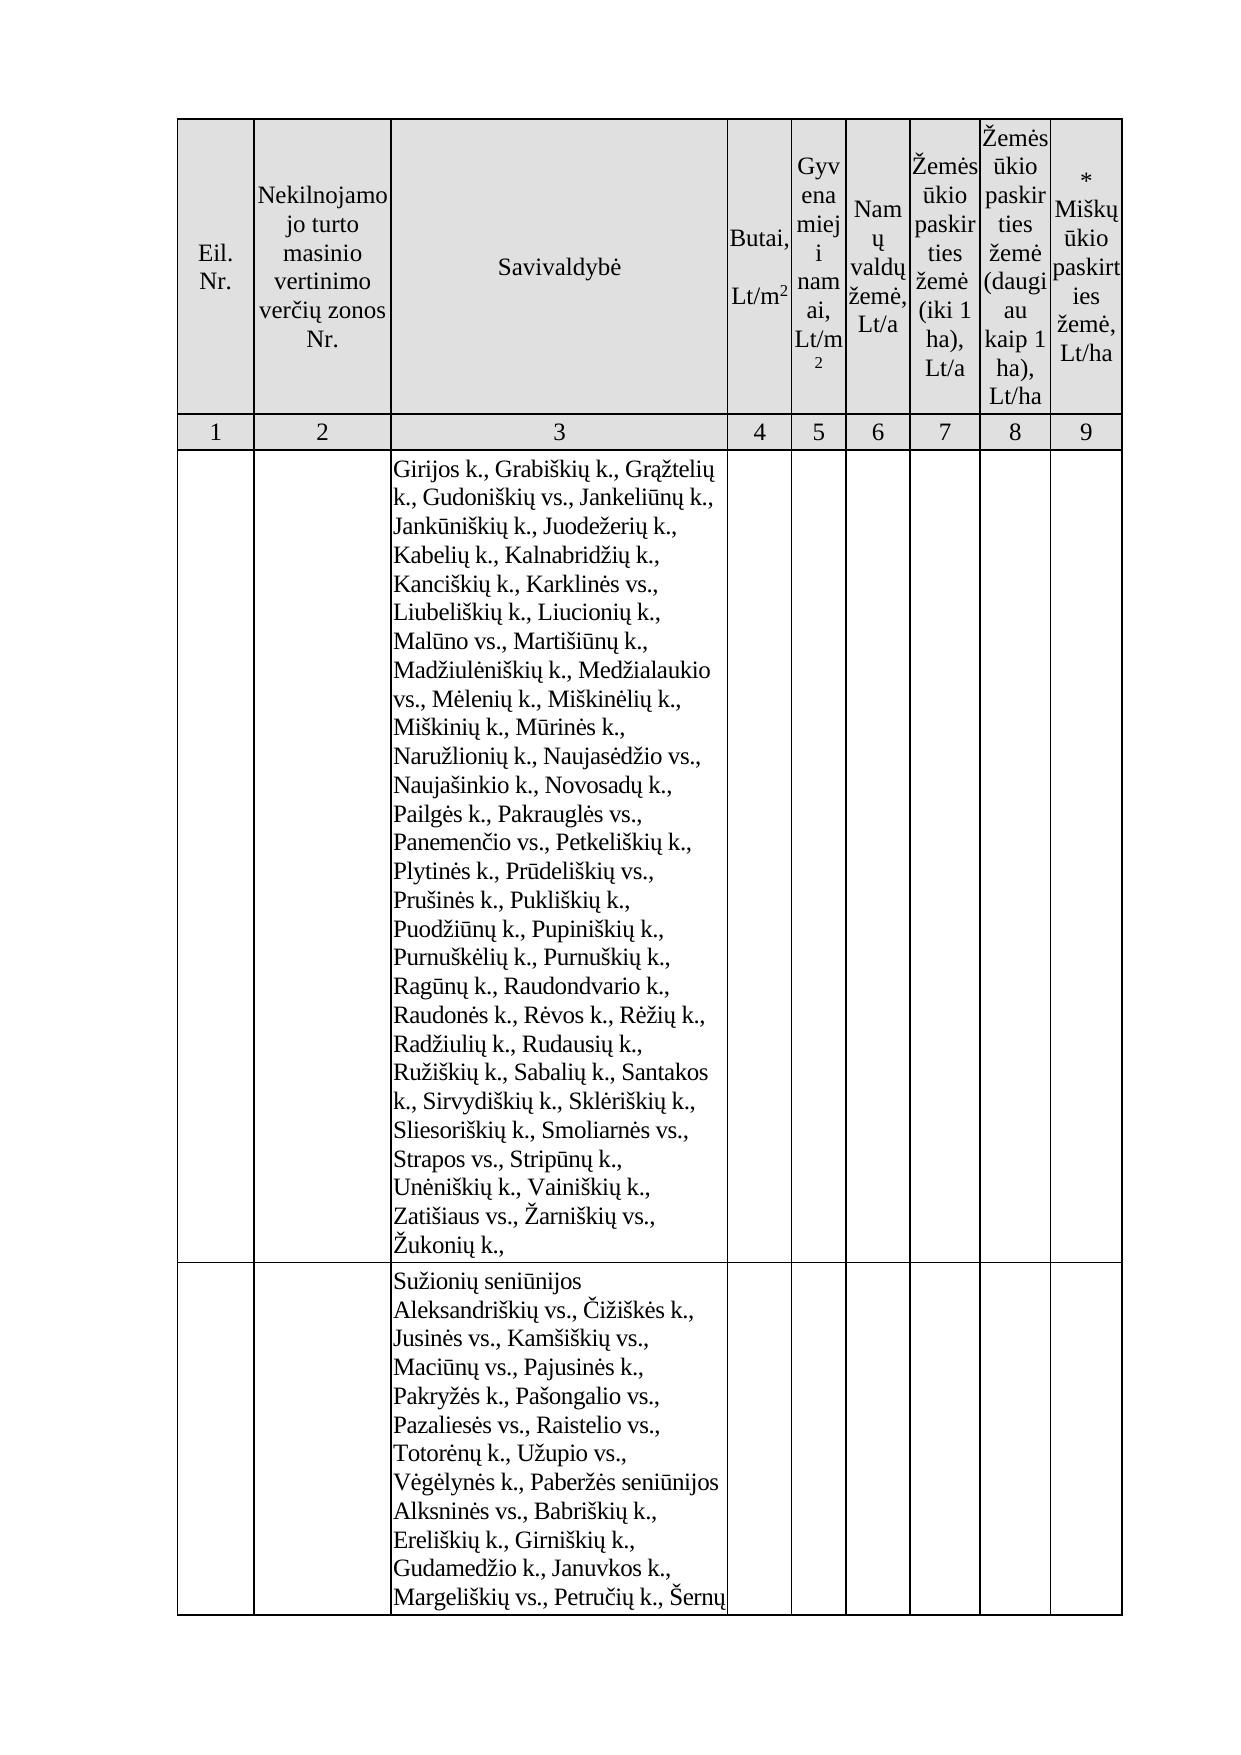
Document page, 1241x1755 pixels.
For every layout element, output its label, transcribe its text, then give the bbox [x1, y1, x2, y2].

table_cell [911, 451, 979, 1262]
table_cell Girijos k., Grabiškių k., Grąžtelių k., Gudoniškių vs., Jankeliūnų k., Jankūniškių k., Juodežerių k., Kabelių k., Kalnabridžių k., Kanciškių k., Karklinės vs., Liubeliškių k., Liucionių k., Malūno vs., Martišiūnų k., Madžiulėniškių k., Medžialaukio vs., Mėlenių k., Miškinėlių k., Miškinių k., Mūrinės k., Naružlionių k., Naujasėdžio vs., Naujašinkio k., Novosadų k., Pailgės k., Pakrauglės vs., Panemenčio vs., Petkeliškių k., Plytinės k., Prūdeliškių vs., Prušinės k., Pukliškių k., Puodžiūnų k., Pupiniškių k., Purnuškėlių k., Purnuškių k., Ragūnų k., Raudondvario k., Raudonės k., Rėvos k., Rėžių k., Radžiulių k., Rudausių k., Ružiškių k., Sabalių k., Santakos k., Sirvydiškių k., Sklėriškių k., Sliesoriškių k., Smoliarnės vs., Strapos vs., Stripūnų k., Unėniškių k., Vainiškių k., Zatišiaus vs., Žarniškių vs., Žukonių k., [392, 451, 727, 1262]
table_cell [847, 1263, 909, 1614]
table_cell 4 [728, 415, 791, 449]
table_cell 8 [981, 415, 1050, 449]
table_cell 7 [911, 415, 979, 449]
table_header * Miškų ūkio paskirties žemė, Lt/ha [1051, 120, 1121, 413]
table_cell [792, 451, 845, 1262]
table_header Butai, Lt/m2 [728, 120, 791, 413]
table_header Savivaldybė [392, 120, 727, 413]
table_cell [981, 1263, 1050, 1614]
table_cell [728, 1263, 791, 1614]
table_header Eil. Nr. [178, 120, 253, 413]
table_cell [847, 451, 909, 1262]
table_cell [792, 1263, 845, 1614]
table_header Gyvenamieji namai, Lt/m2 [792, 120, 845, 413]
table_cell 5 [792, 415, 845, 449]
table_cell [1051, 1263, 1121, 1614]
table_header Namų valdų žemė, Lt/a [847, 120, 909, 413]
table_cell Sužionių seniūnijos Aleksandriškių vs., Čižiškės k., Jusinės vs., Kamšiškių vs., Maciūnų vs., Pajusinės k., Pakryžės k., Pašongalio vs., Pazaliesės vs., Raistelio vs., Totorėnų k., Užupio vs., Vėgėlynės k., Paberžės seniūnijos Alksninės vs., Babriškių k., Ereliškių k., Girniškių k., Gudamedžio k., Januvkos k., Margeliškių vs., Petručių k., Šernų [392, 1263, 727, 1614]
table_cell [1051, 451, 1121, 1262]
table_cell 6 [847, 415, 909, 449]
table_cell [728, 451, 791, 1262]
table_cell [981, 451, 1050, 1262]
table_cell [178, 451, 253, 1262]
table_cell 2 [255, 415, 390, 449]
table_cell [255, 451, 390, 1262]
table_cell [911, 1263, 979, 1614]
table_cell [255, 1263, 390, 1614]
table_cell 1 [178, 415, 253, 449]
table_header Žemės ūkio paskirties žemė (iki 1 ha), Lt/a [911, 120, 979, 413]
table_cell 9 [1051, 415, 1121, 449]
table_cell [178, 1263, 253, 1614]
table_cell 3 [392, 415, 727, 449]
table_header Žemės ūkio paskirties žemė (daugiau kaip 1 ha), Lt/ha [981, 120, 1050, 413]
table_header Nekilnojamojo turto masinio vertinimo verčių zonos Nr. [255, 120, 390, 413]
